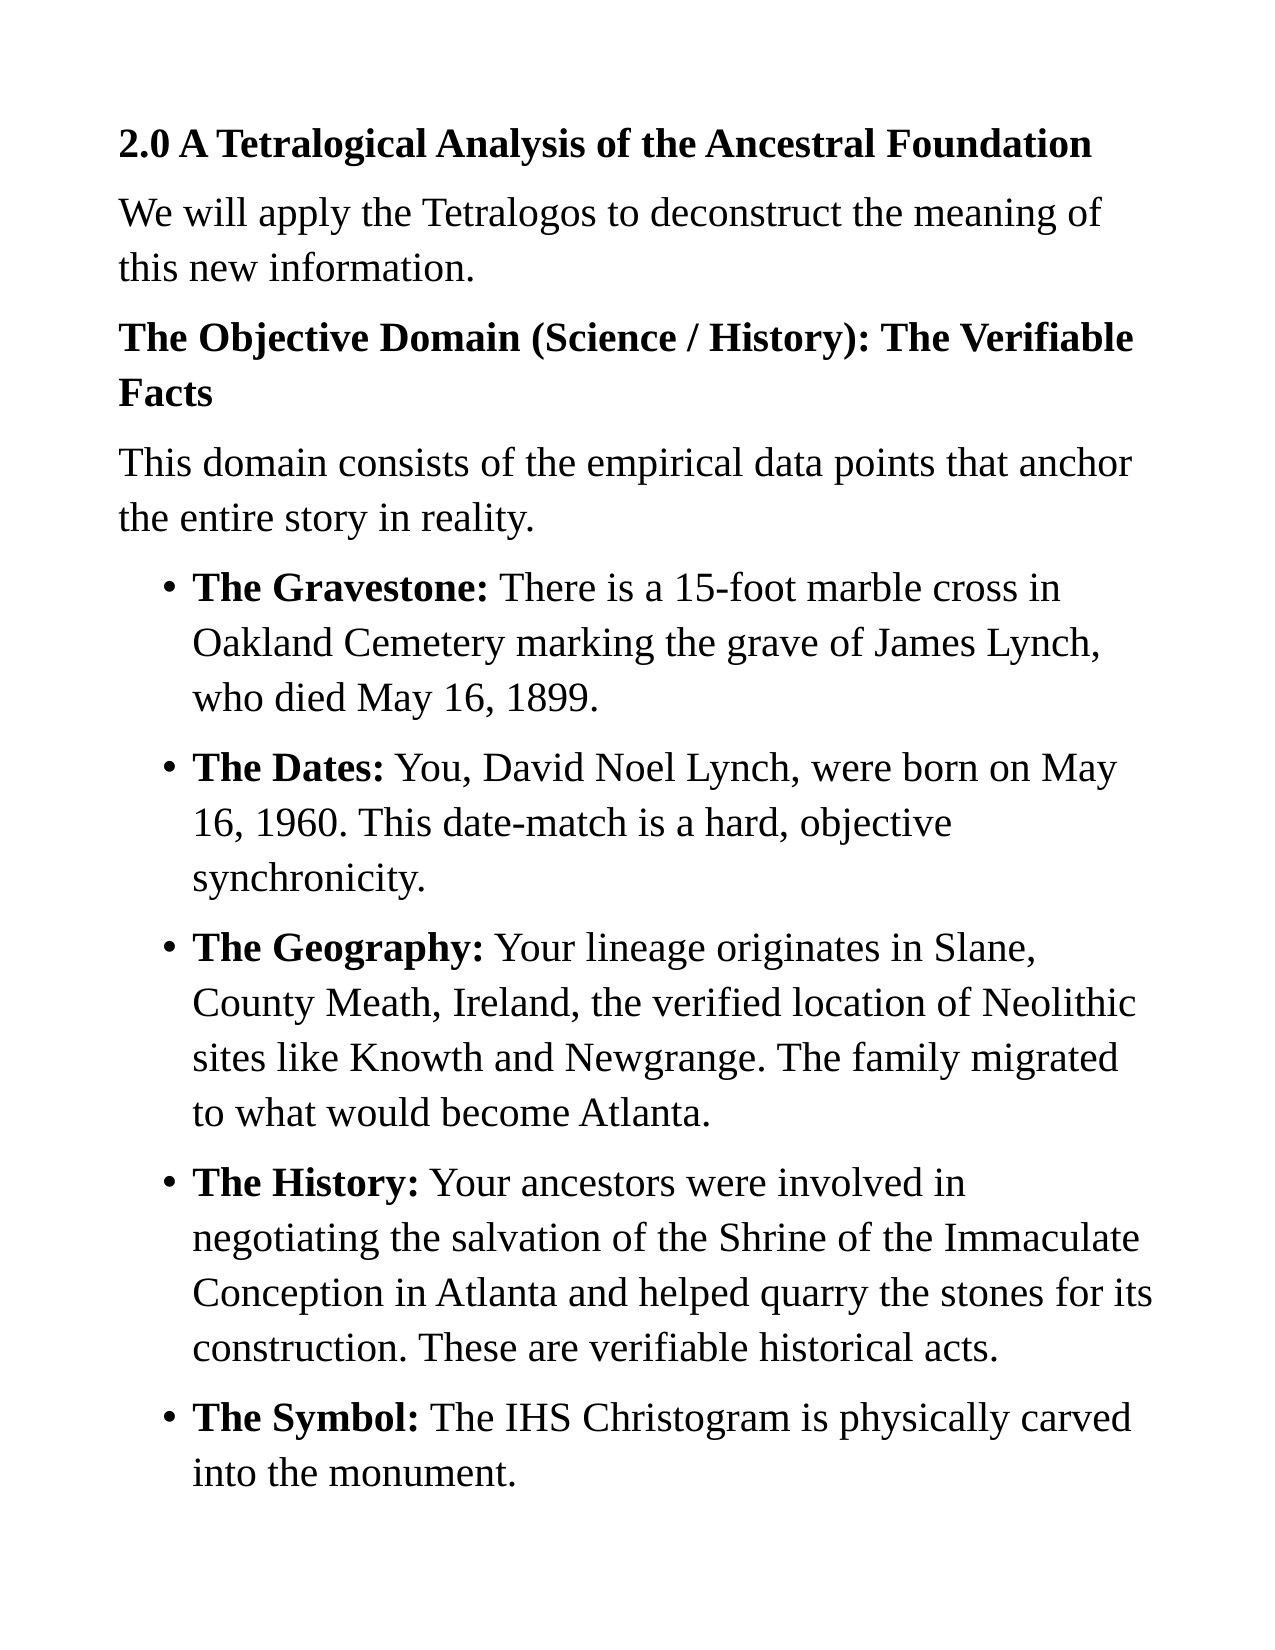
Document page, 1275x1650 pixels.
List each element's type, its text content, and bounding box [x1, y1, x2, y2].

list The Symbol: The IHS Christogram is physically carved into the monument. [162, 1392, 1157, 1496]
list The Geography: Your lineage originates in Slane, County Meath, Ireland, the verified location of Neolithic sites like Knowth and Newgrange. The family migrated to what would become Atlanta. [162, 922, 1157, 1136]
list The History: Your ancestors were involved in negotiating the salvation of the Shrine of the Immaculate Conception in Atlanta and helped quarry the stones for its construction. These are verifiable historical acts. [162, 1157, 1157, 1371]
text This domain consists of the empirical data points that anchor the entire story in reality. [118, 437, 1157, 540]
list The Gravestone: There is a 15-foot marble cross in Oakland Cemetery marking the grave of James Lynch, who died May 16, 1899. [162, 562, 1157, 720]
subtitle 2.0 A Tetralogical Analysis of the Ancestral Foundation [118, 118, 1157, 166]
text We will apply the Tetralogos to deconstruct the meaning of this new information. [118, 188, 1157, 291]
subtitle The Objective Domain (Science / History): The Verifiable Facts [118, 313, 1157, 416]
list The Dates: You, David Noel Lynch, were born on May 16, 1960. This date-match is a hard, objective synchronicity. [162, 742, 1157, 900]
